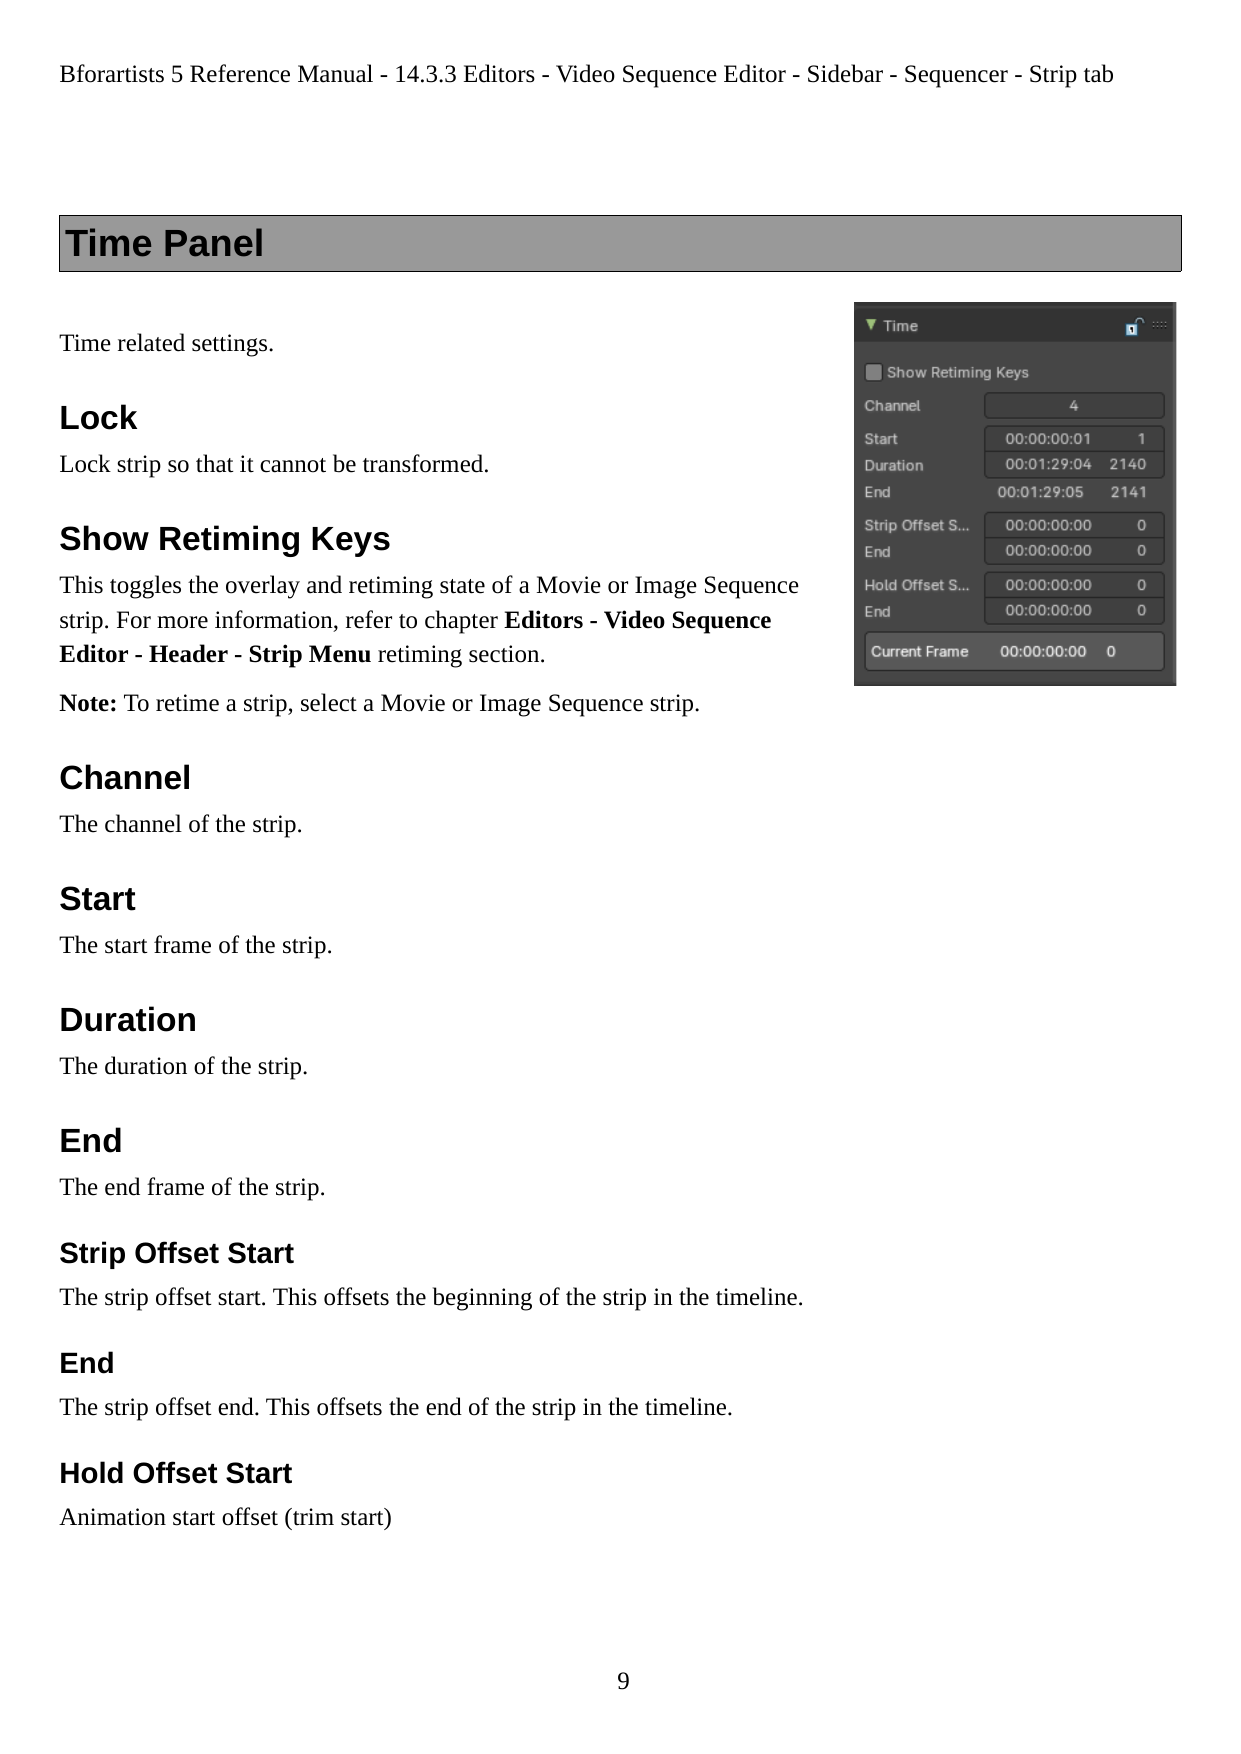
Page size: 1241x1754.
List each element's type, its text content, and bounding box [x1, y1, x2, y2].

subtitle End [59, 1121, 1181, 1160]
subtitle Duration [59, 1000, 1181, 1039]
text This toggles the overlay and retiming state of a Movie or Image Sequence strip. For more information, refer to chapter Editors - Video Sequence Editor - Header - Strip Menu retiming section. [59, 570, 854, 668]
subtitle [1177, 398, 1181, 437]
subtitle Show Retiming Keys [59, 519, 854, 558]
text The start frame of the strip. [59, 930, 1181, 959]
subtitle Start [59, 879, 1181, 918]
table_header Time Panel [60, 216, 1181, 271]
text Note: To retime a strip, select a Movie or Image Sequence strip. [59, 688, 1181, 717]
picture [854, 302, 1177, 686]
text Lock strip so that it cannot be transformed. [59, 449, 854, 478]
text Time related settings. [59, 328, 854, 357]
subtitle Lock [59, 398, 854, 437]
text The duration of the strip. [59, 1051, 1181, 1080]
subtitle Hold Offset Start [59, 1456, 1181, 1490]
subtitle Strip Offset Start [59, 1236, 1181, 1270]
subtitle Channel [59, 758, 1181, 797]
text The channel of the strip. [59, 809, 1181, 838]
text The strip offset end. This offsets the end of the strip in the timeline. [59, 1392, 1181, 1421]
subtitle End [59, 1346, 1181, 1380]
text Animation start offset (trim start) [59, 1502, 1181, 1531]
text The strip offset start. This offsets the beginning of the strip in the timeline. [59, 1282, 1181, 1311]
text The end frame of the strip. [59, 1172, 1181, 1201]
